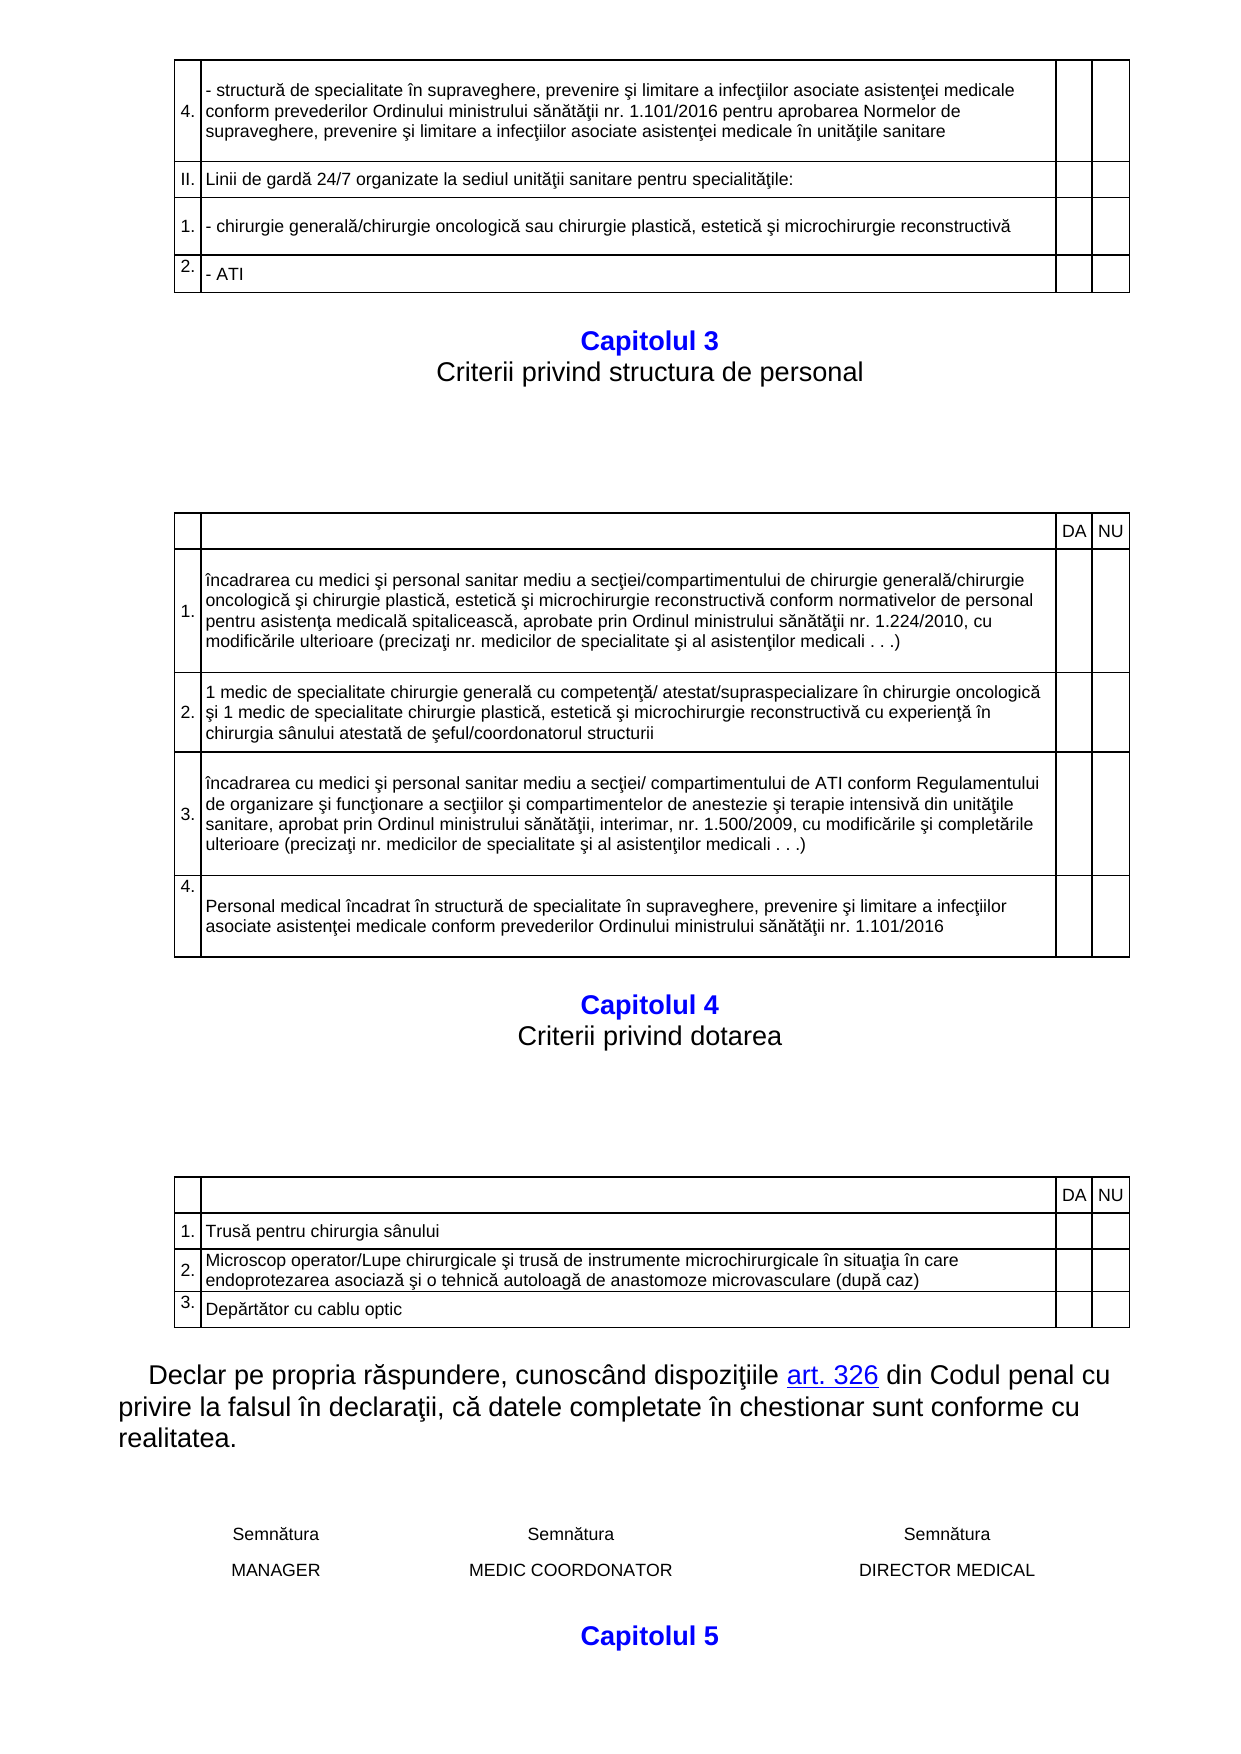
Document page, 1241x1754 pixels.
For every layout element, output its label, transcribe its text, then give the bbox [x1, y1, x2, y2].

table_header Semnătura [370, 1516, 772, 1551]
table_header [175, 1145, 201, 1176]
table_cell [1057, 673, 1091, 751]
table_cell 1. [175, 1214, 200, 1248]
table_cell [170, 59, 174, 161]
table_cell [202, 514, 1055, 548]
table_cell [170, 254, 174, 292]
table_cell DIRECTOR MEDICAL [772, 1551, 1122, 1589]
table_cell încadrarea cu medici şi personal sanitar mediu a secţiei/ compartimentului de ATI conform Regulamentului de organizare şi funcţionare a secţiilor şi compartimentelor de anestezie şi terapie intensivă din unităţile sanitare, aprobat prin Ordinul ministrului sănătăţii, interimar, nr. 1.500/2009, cu modificările şi completările ulterioare (precizaţi nr. medicilor de specialitate şi al asistenţilor medicali . . .) [202, 753, 1055, 875]
table_cell Trusă pentru chirurgia sânului [202, 1214, 1055, 1248]
table_cell Depărtător cu cablu optic [202, 1292, 1055, 1326]
table_cell încadrarea cu medici şi personal sanitar mediu a secţiei/compartimentului de chirurgie generală/chirurgie oncologică şi chirurgie plastică, estetică şi microchirurgie reconstructivă conform normativelor de personal pentru asistenţa medicală spitalicească, aprobate prin Ordinul ministrului sănătăţii nr. 1.224/2010, cu modificările ulterioare (precizaţi nr. medicilor de specialitate şi al asistenţilor medicali . . .) [202, 550, 1055, 672]
table_header [201, 481, 1056, 512]
table_cell [202, 1178, 1055, 1212]
table_cell Personal medical încadrat în structură de specialitate în supraveghere, prevenire şi limitare a infecţiilor asociate asistenţei medicale conform prevederilor Ordinului ministrului sănătăţii nr. 1.101/2016 [202, 876, 1055, 956]
table_cell [1057, 876, 1091, 956]
table_cell [1093, 1292, 1129, 1326]
table_header Semnătura [182, 1516, 370, 1551]
table_cell - ATI [202, 256, 1055, 292]
table_cell [175, 514, 200, 548]
table_cell [170, 1291, 174, 1326]
table_cell [170, 197, 174, 254]
text Capitolul 4 Criterii privind dotarea [118, 989, 1181, 1114]
text Declar pe propria răspundere, cunoscând dispoziţiile art. 326 din Codul penal cu privire la falsul în declaraţii, că datele completate în chestionar sunt conforme cu realitatea. [118, 1359, 1181, 1484]
table_header [201, 1145, 1056, 1176]
table_cell [1093, 550, 1129, 672]
table_header [1056, 1145, 1092, 1176]
table_cell - structură de specialitate în supraveghere, prevenire şi limitare a infecţiilor asociate asistenţei medicale conform prevederilor Ordinului ministrului sănătăţii nr. 1.101/2016 pentru aprobarea Normelor de supraveghere, prevenire şi limitare a infecţiilor asociate asistenţei medicale în unităţile sanitare [202, 61, 1055, 161]
table_cell [1057, 753, 1091, 875]
table_cell [1093, 753, 1129, 875]
table_cell 4. [175, 876, 200, 956]
table_cell [1093, 256, 1129, 292]
table_cell Linii de gardă 24/7 organizate la sediul unităţii sanitare pentru specialităţile: [202, 162, 1055, 197]
table_header [170, 481, 174, 512]
table_cell [1057, 198, 1091, 254]
table_cell [1057, 1214, 1091, 1248]
text Capitolul 3 Criterii privind structura de personal [118, 325, 1181, 450]
table_cell [177, 1551, 182, 1589]
table_cell - chirurgie generală/chirurgie oncologică sau chirurgie plastică, estetică şi microchirurgie reconstructivă [202, 198, 1055, 254]
table_cell [1093, 61, 1129, 161]
table_cell [170, 1212, 174, 1248]
table_header [1092, 1145, 1129, 1176]
table_cell NU [1093, 514, 1129, 548]
table_header [1056, 481, 1092, 512]
table_cell 2. [175, 256, 200, 292]
table_cell [1093, 162, 1129, 197]
table_cell [170, 875, 174, 956]
table_cell [1057, 1292, 1091, 1326]
table_cell MANAGER [182, 1551, 370, 1589]
table_cell Microscop operator/Lupe chirurgicale şi trusă de instrumente microchirurgicale în situaţia în care endoprotezarea asociază şi o tehnică autoloagă de anastomoze microvasculare (după caz) [202, 1250, 1055, 1291]
table_cell 2. [175, 1250, 200, 1291]
table_cell DA [1057, 1178, 1091, 1212]
table_cell 3. [175, 753, 200, 875]
table_cell NU [1093, 1178, 1129, 1212]
table_cell [1057, 1250, 1091, 1291]
table_cell [1093, 876, 1129, 956]
table_cell [170, 672, 174, 751]
table_header [170, 1145, 174, 1176]
text Capitolul 5 [118, 1620, 1181, 1683]
table_cell [170, 161, 174, 197]
table_cell 2. [175, 673, 200, 751]
table_cell [170, 548, 174, 672]
table_cell 1 medic de specialitate chirurgie generală cu competenţă/ atestat/supraspecializare în chirurgie oncologică şi 1 medic de specialitate chirurgie plastică, estetică şi microchirurgie reconstructivă cu experienţă în chirurgia sânului atestată de şeful/coordonatorul structurii [202, 673, 1055, 751]
table_cell [1093, 198, 1129, 254]
table_cell [175, 1178, 200, 1212]
table_cell [1057, 162, 1091, 197]
table_cell [170, 1248, 174, 1291]
table_cell [170, 512, 174, 548]
table_cell II. [175, 162, 200, 197]
table_cell DA [1057, 514, 1091, 548]
table_cell [1057, 61, 1091, 161]
table_cell 1. [175, 550, 200, 672]
table_cell 3. [175, 1292, 200, 1326]
table_header Semnătura [772, 1516, 1122, 1551]
table_cell 4. [175, 61, 200, 161]
table_header [175, 481, 201, 512]
table_cell MEDIC COORDONATOR [370, 1551, 772, 1589]
table_cell [1093, 673, 1129, 751]
table_cell 1. [175, 198, 200, 254]
table_cell [1093, 1250, 1129, 1291]
table_cell [1057, 256, 1091, 292]
table_header [177, 1516, 182, 1551]
table_header [1092, 481, 1129, 512]
table_cell [170, 751, 174, 875]
table_cell [1057, 550, 1091, 672]
table_cell [170, 1176, 174, 1212]
table_cell [1093, 1214, 1129, 1248]
